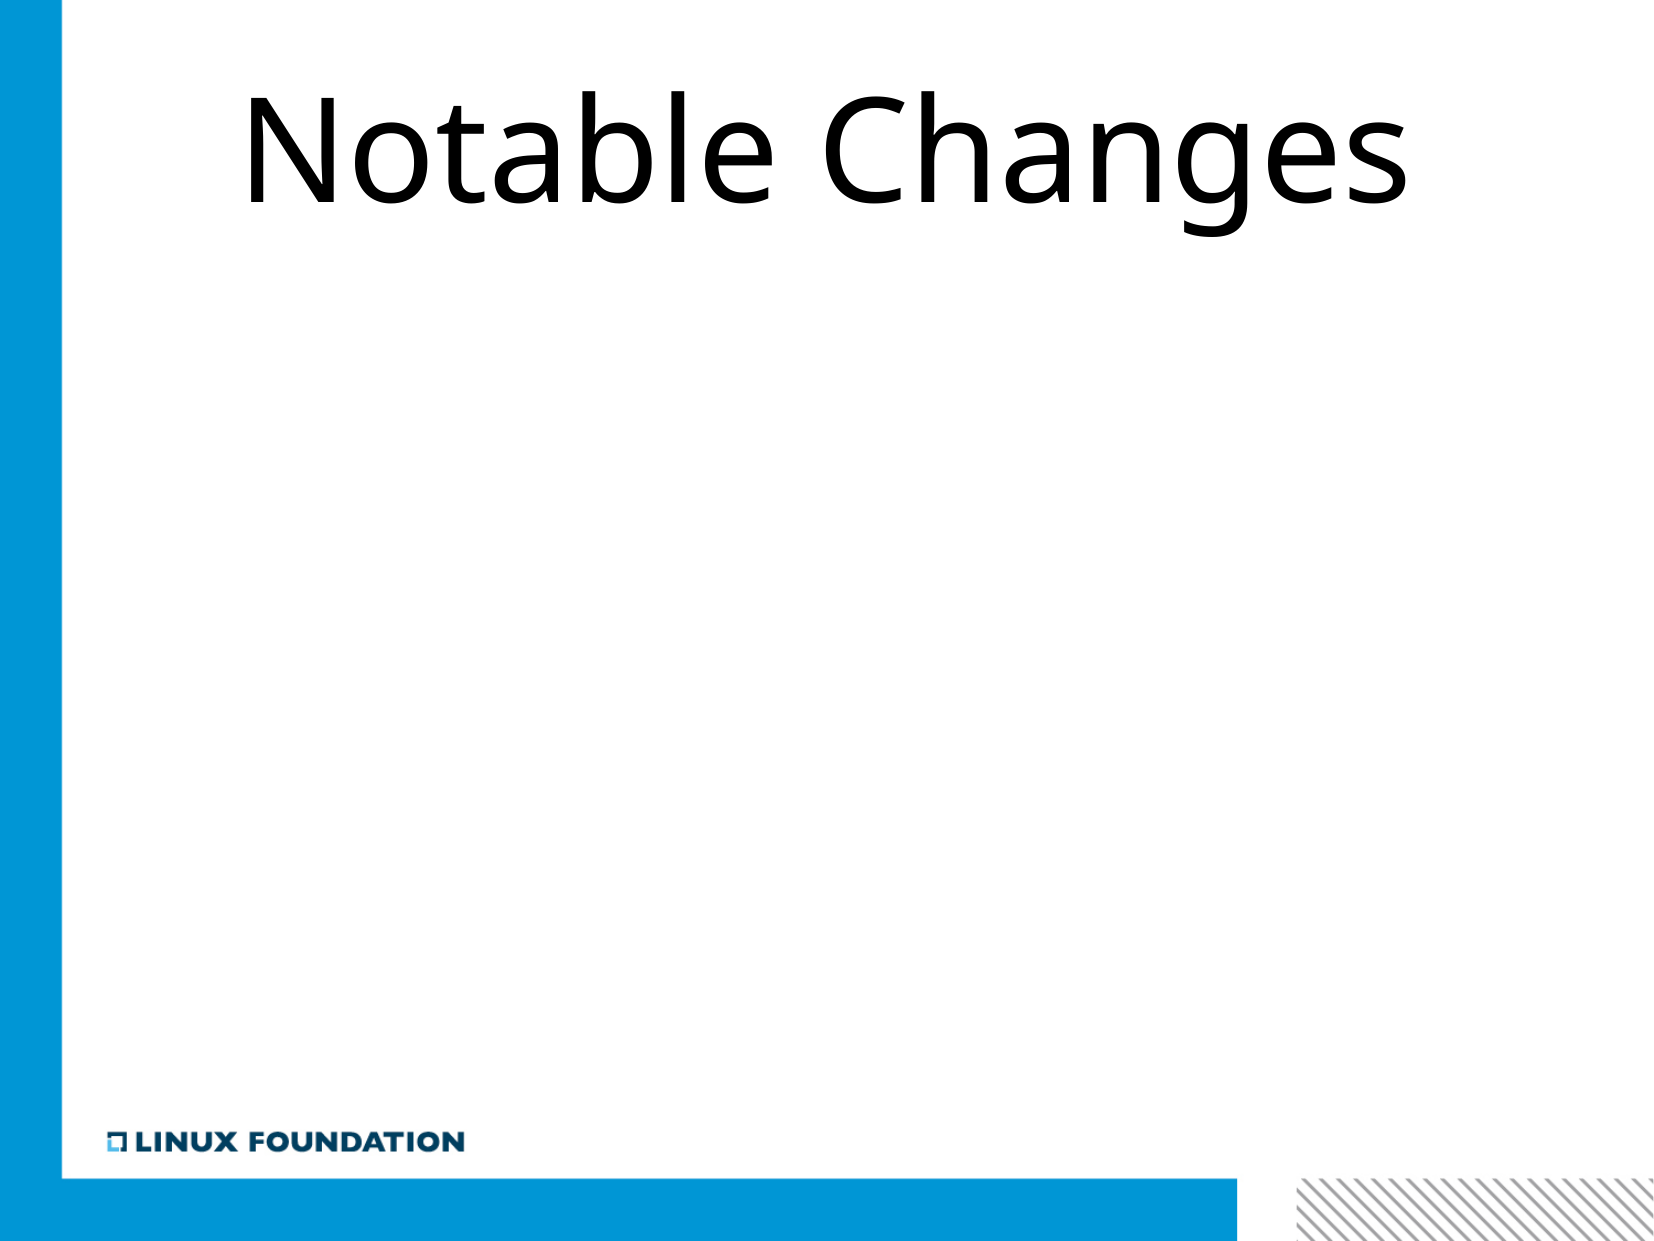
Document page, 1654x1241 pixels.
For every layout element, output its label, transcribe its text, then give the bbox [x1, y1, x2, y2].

text_box Notable Changes [222, 39, 1432, 230]
picture [62, 0, 1654, 1241]
